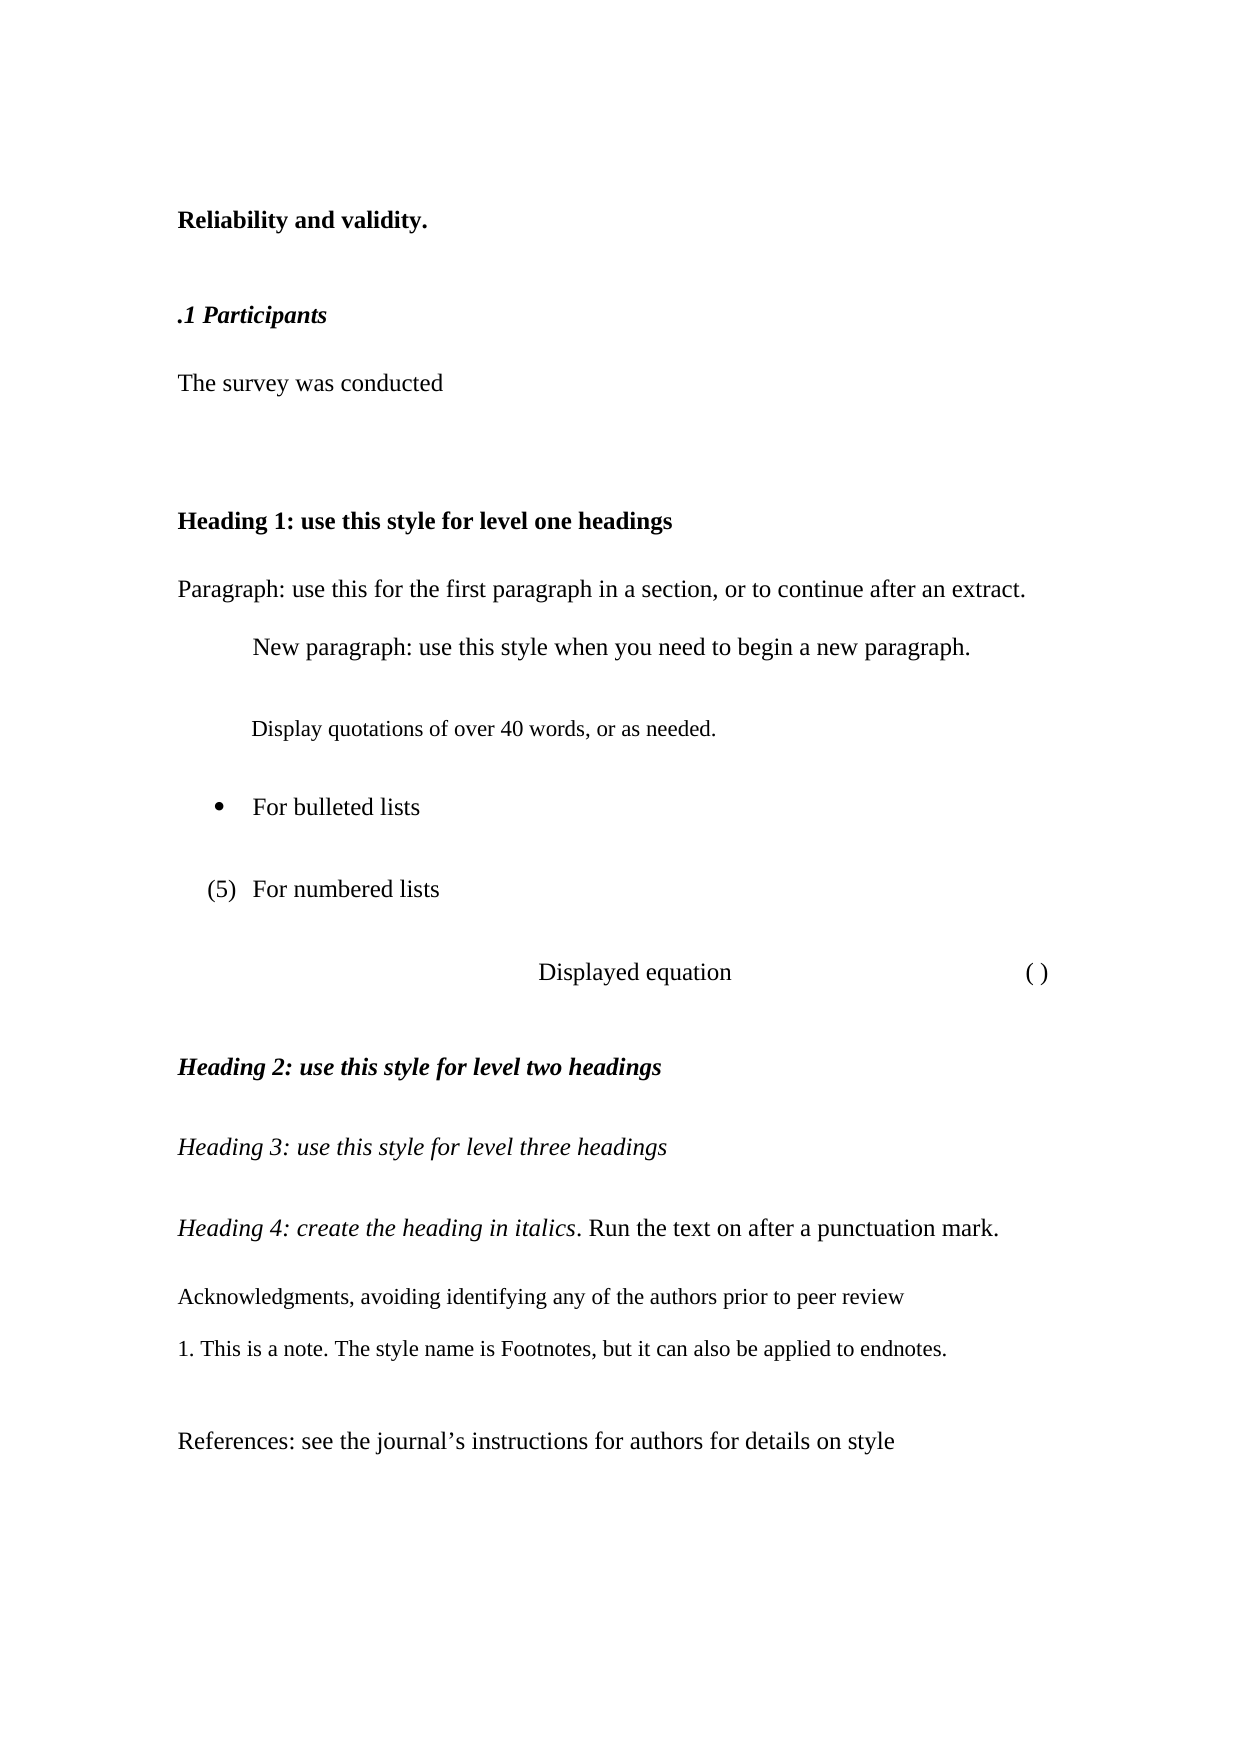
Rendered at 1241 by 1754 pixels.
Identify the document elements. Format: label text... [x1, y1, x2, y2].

subtitle Heading 2: use this style for level two headings [177, 1052, 1004, 1080]
list For bulleted lists [215, 792, 1063, 820]
text Displayed equation ( ) [177, 957, 1063, 985]
list For numbered lists [236, 874, 1063, 903]
subtitle Heading 1: use this style for level one headings [177, 506, 1004, 535]
text New paragraph: use this style when you need to begin a new paragraph. [177, 632, 1063, 661]
subtitle .1 Participants [177, 300, 1004, 329]
text Display quotations of over 40 words, or as needed. [251, 714, 1019, 741]
text Reliability and validity. [177, 205, 1063, 234]
subtitle Heading 4: create the heading in italics. Run the text on after a punctuation mark. [177, 1213, 1063, 1242]
text 1. This is a note. The style name is Footnotes, but it can also be applied to endnotes. [177, 1335, 1063, 1361]
text Paragraph: use this for the first paragraph in a section, or to continue after an extract. [177, 574, 1063, 603]
subtitle Heading 3: use this style for level three headings [177, 1132, 1004, 1161]
text The survey was conducted [177, 368, 1063, 397]
text Acknowledgments, avoiding identifying any of the authors prior to peer review [177, 1283, 1063, 1309]
text References: see the journal’s instructions for authors for details on style [177, 1426, 1063, 1455]
